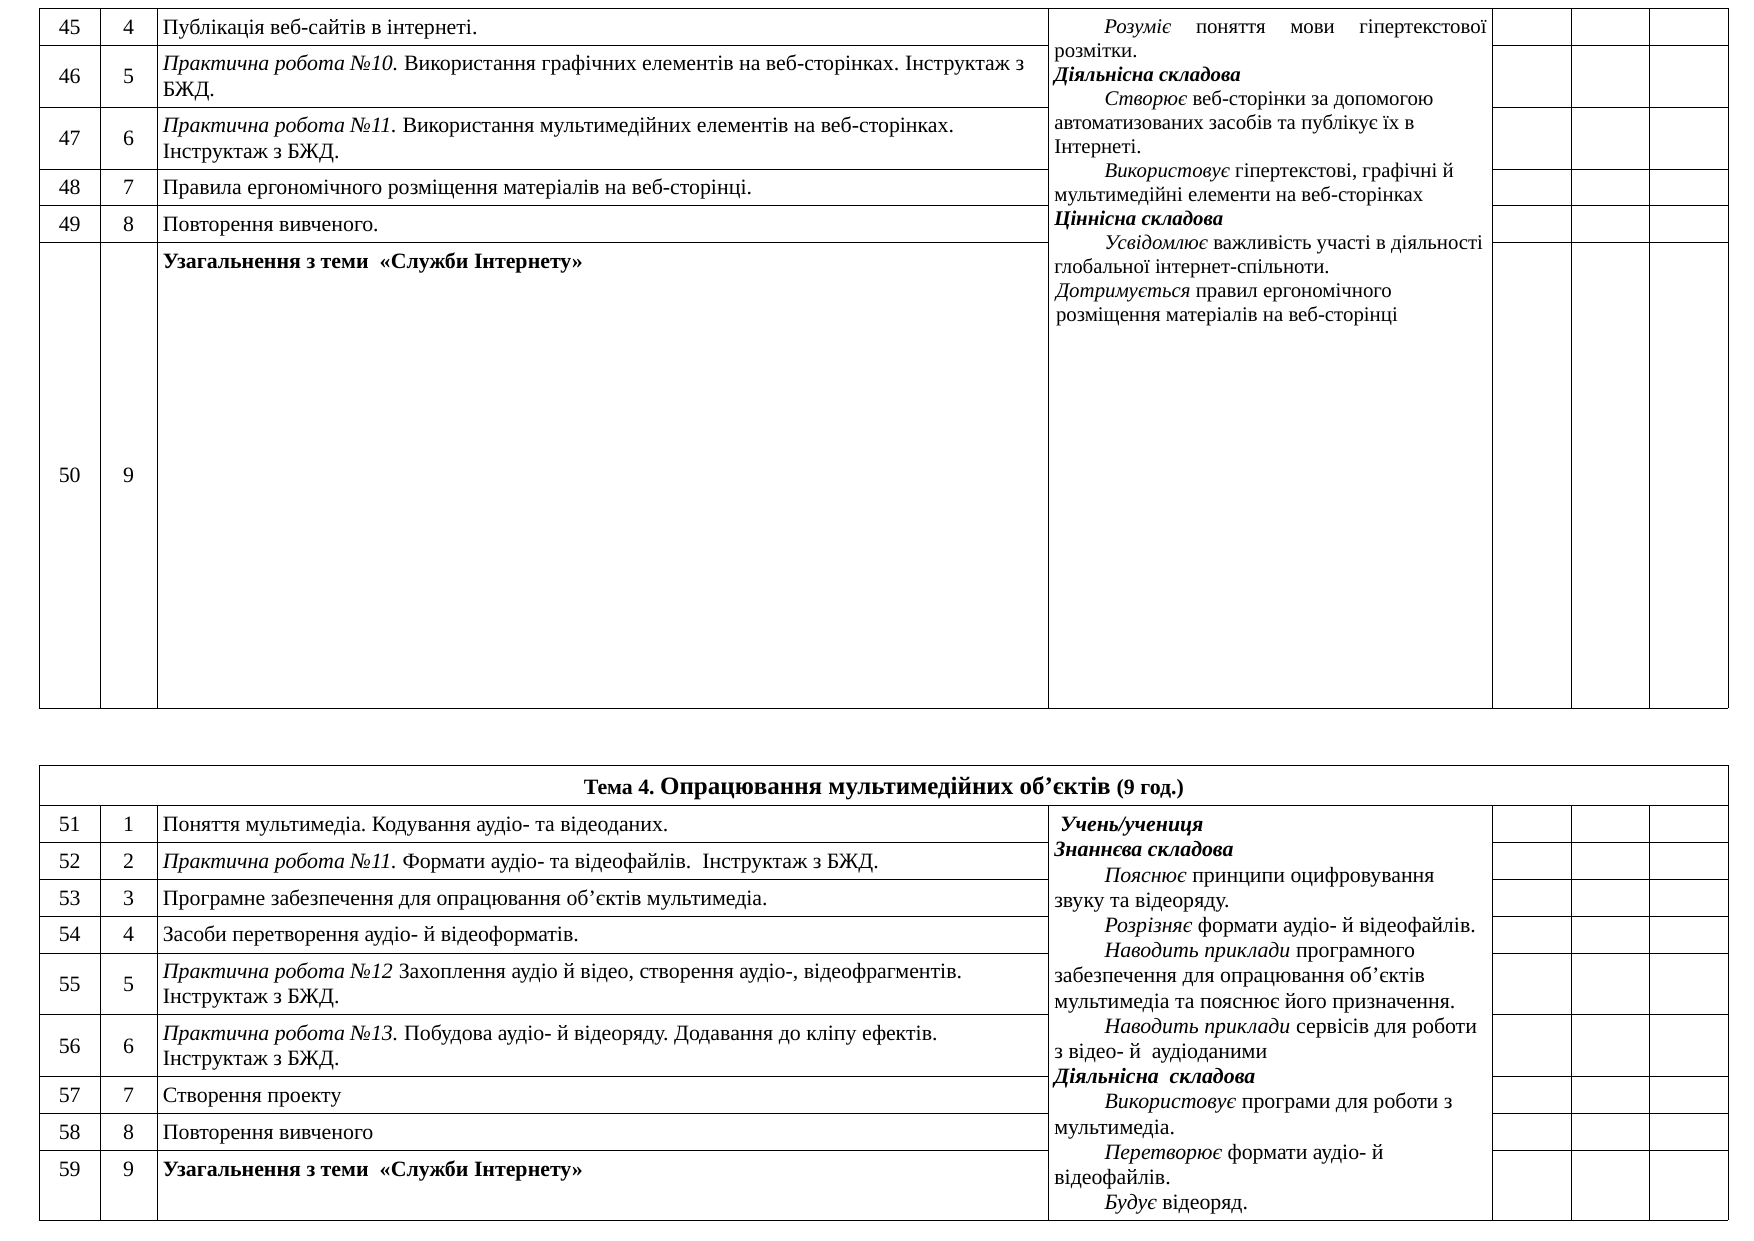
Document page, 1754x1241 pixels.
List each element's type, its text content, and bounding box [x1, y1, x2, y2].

table_cell [1572, 806, 1649, 842]
table_cell [1572, 9, 1649, 44]
table_cell [1572, 1015, 1649, 1076]
table_cell [1493, 1114, 1571, 1150]
table_cell Засоби перетворення аудіо- й відеоформатів. [158, 917, 1048, 952]
table_cell Практична робота №12 Захоплення аудіо й відео, створення аудіо-, відеофрагментів. Інструктаж з БЖД. [158, 954, 1048, 1014]
table_cell Розуміє поняття мови гіпертекстової розмітки. Діяльнісна складова Створює веб-сторінки за допомогою автоматизованих засобів та публікує їх в Інтернеті. Використовує гіпертекстові, графічні й мультимедійні елементи на веб-сторінках Ціннісна складова Усвідомлює важливість участі в діяльності глобальної інтернет-спільноти. Дотримується правил ергономічного розміщення матеріалів на веб-сторінці [1049, 9, 1492, 707]
table_cell [1493, 954, 1571, 1014]
table_cell 4 [101, 9, 157, 44]
table_cell 6 [101, 1015, 157, 1076]
table_cell Практична робота №10. Використання графічних елементів на веб-сторінках. Інструктаж з БЖД. [158, 46, 1048, 107]
table_cell [1572, 1151, 1649, 1220]
table_cell Узагальнення з теми «Служби Інтернету» [158, 1151, 1048, 1220]
table_cell 2 [101, 843, 157, 879]
table_cell [1650, 1015, 1728, 1076]
table_cell 3 [101, 880, 157, 916]
table_cell 5 [101, 954, 157, 1014]
table_cell [1493, 1151, 1571, 1220]
table_cell [1493, 917, 1571, 952]
table_cell [1493, 46, 1571, 107]
table_cell Повторення вивченого. [158, 206, 1048, 242]
table_cell Узагальнення з теми «Служби Інтернету» [158, 243, 1048, 707]
table_cell 9 [101, 1151, 157, 1220]
table_cell [1572, 206, 1649, 242]
table_cell 8 [101, 1114, 157, 1150]
table_cell [1650, 1151, 1728, 1220]
table_cell [1650, 206, 1728, 242]
table_cell [1650, 806, 1728, 842]
table_cell 56 [40, 1015, 100, 1076]
table_cell [1572, 917, 1649, 952]
table_cell [1650, 108, 1728, 168]
table_cell [1650, 843, 1728, 879]
table_cell 55 [40, 954, 100, 1014]
table_cell Програмне забезпечення для опрацювання об’єктів мультимедіа. [158, 880, 1048, 916]
table_cell Повторення вивченого [158, 1114, 1048, 1150]
table_cell [1493, 206, 1571, 242]
table_cell [1572, 1114, 1649, 1150]
table_cell 53 [40, 880, 100, 916]
table_header Тема 4. Опрацювання мультимедійних об’єктів (9 год.) [40, 766, 1728, 805]
table_cell [1572, 954, 1649, 1014]
table_cell [1650, 9, 1728, 44]
table_cell 6 [101, 108, 157, 168]
table_cell 47 [40, 108, 100, 168]
table_cell 49 [40, 206, 100, 242]
table_cell [1572, 1077, 1649, 1113]
table_cell Створення проекту [158, 1077, 1048, 1113]
table_cell 8 [101, 206, 157, 242]
table_cell 7 [101, 170, 157, 205]
table_cell Практична робота №11. Використання мультимедійних елементів на веб-сторінках. Інструктаж з БЖД. [158, 108, 1048, 168]
table_cell [1493, 9, 1571, 44]
table_cell 58 [40, 1114, 100, 1150]
table_cell 57 [40, 1077, 100, 1113]
table_cell [1493, 806, 1571, 842]
table_cell [1650, 46, 1728, 107]
table_cell [1493, 843, 1571, 879]
table_cell [1493, 1015, 1571, 1076]
table_cell [1493, 880, 1571, 916]
table_cell 5 [101, 46, 157, 107]
table_cell 52 [40, 843, 100, 879]
table_cell [1493, 108, 1571, 168]
table_cell [1493, 243, 1571, 707]
table_cell [1650, 917, 1728, 952]
table_cell 54 [40, 917, 100, 952]
table_cell Практична робота №11. Формати аудіо- та відеофайлів. Інструктаж з БЖД. [158, 843, 1048, 879]
table_cell 51 [40, 806, 100, 842]
table_cell 46 [40, 46, 100, 107]
table_cell 48 [40, 170, 100, 205]
table_cell [1572, 843, 1649, 879]
table_cell [1650, 880, 1728, 916]
table_cell 4 [101, 917, 157, 952]
table_cell [1572, 880, 1649, 916]
table_cell Практична робота №13. Побудова аудіо- й відеоряду. Додавання до кліпу ефектів. Інструктаж з БЖД. [158, 1015, 1048, 1076]
table_cell Учень/учениця Знаннєва складова Пояснює принципи оцифровування звуку та відеоряду. Розрізняє формати аудіо- й відеофайлів. Наводить приклади програмного забезпечення для опрацювання об’єктів мультимедіа та пояснює його призначення. Наводить приклади сервісів для роботи з відео- й аудіоданими Діяльнісна складова Використовує програми для роботи з мультимедіа. Перетворює формати аудіо- й відеофайлів. Будує відеоряд. [1049, 806, 1492, 1220]
table_cell 7 [101, 1077, 157, 1113]
table_cell [1493, 1077, 1571, 1113]
table_cell [1650, 1077, 1728, 1113]
table_cell [1572, 243, 1649, 707]
table_cell [1572, 170, 1649, 205]
table_cell [1650, 243, 1728, 707]
table_cell 59 [40, 1151, 100, 1220]
table_cell 9 [101, 243, 157, 707]
table_cell Правила ергономічного розміщення матеріалів на веб-сторінці. [158, 170, 1048, 205]
table_cell 45 [40, 9, 100, 44]
table_cell Поняття мультимедіа. Кодування аудіо- та відеоданих. [158, 806, 1048, 842]
table_cell 50 [40, 243, 100, 707]
table_cell [1650, 1114, 1728, 1150]
table_cell 1 [101, 806, 157, 842]
table_cell [1650, 170, 1728, 205]
table_cell [1650, 954, 1728, 1014]
table_cell [1493, 170, 1571, 205]
table_cell Публікація веб-сайтів в інтернеті. [158, 9, 1048, 44]
table_cell [1572, 108, 1649, 168]
table_cell [1572, 46, 1649, 107]
